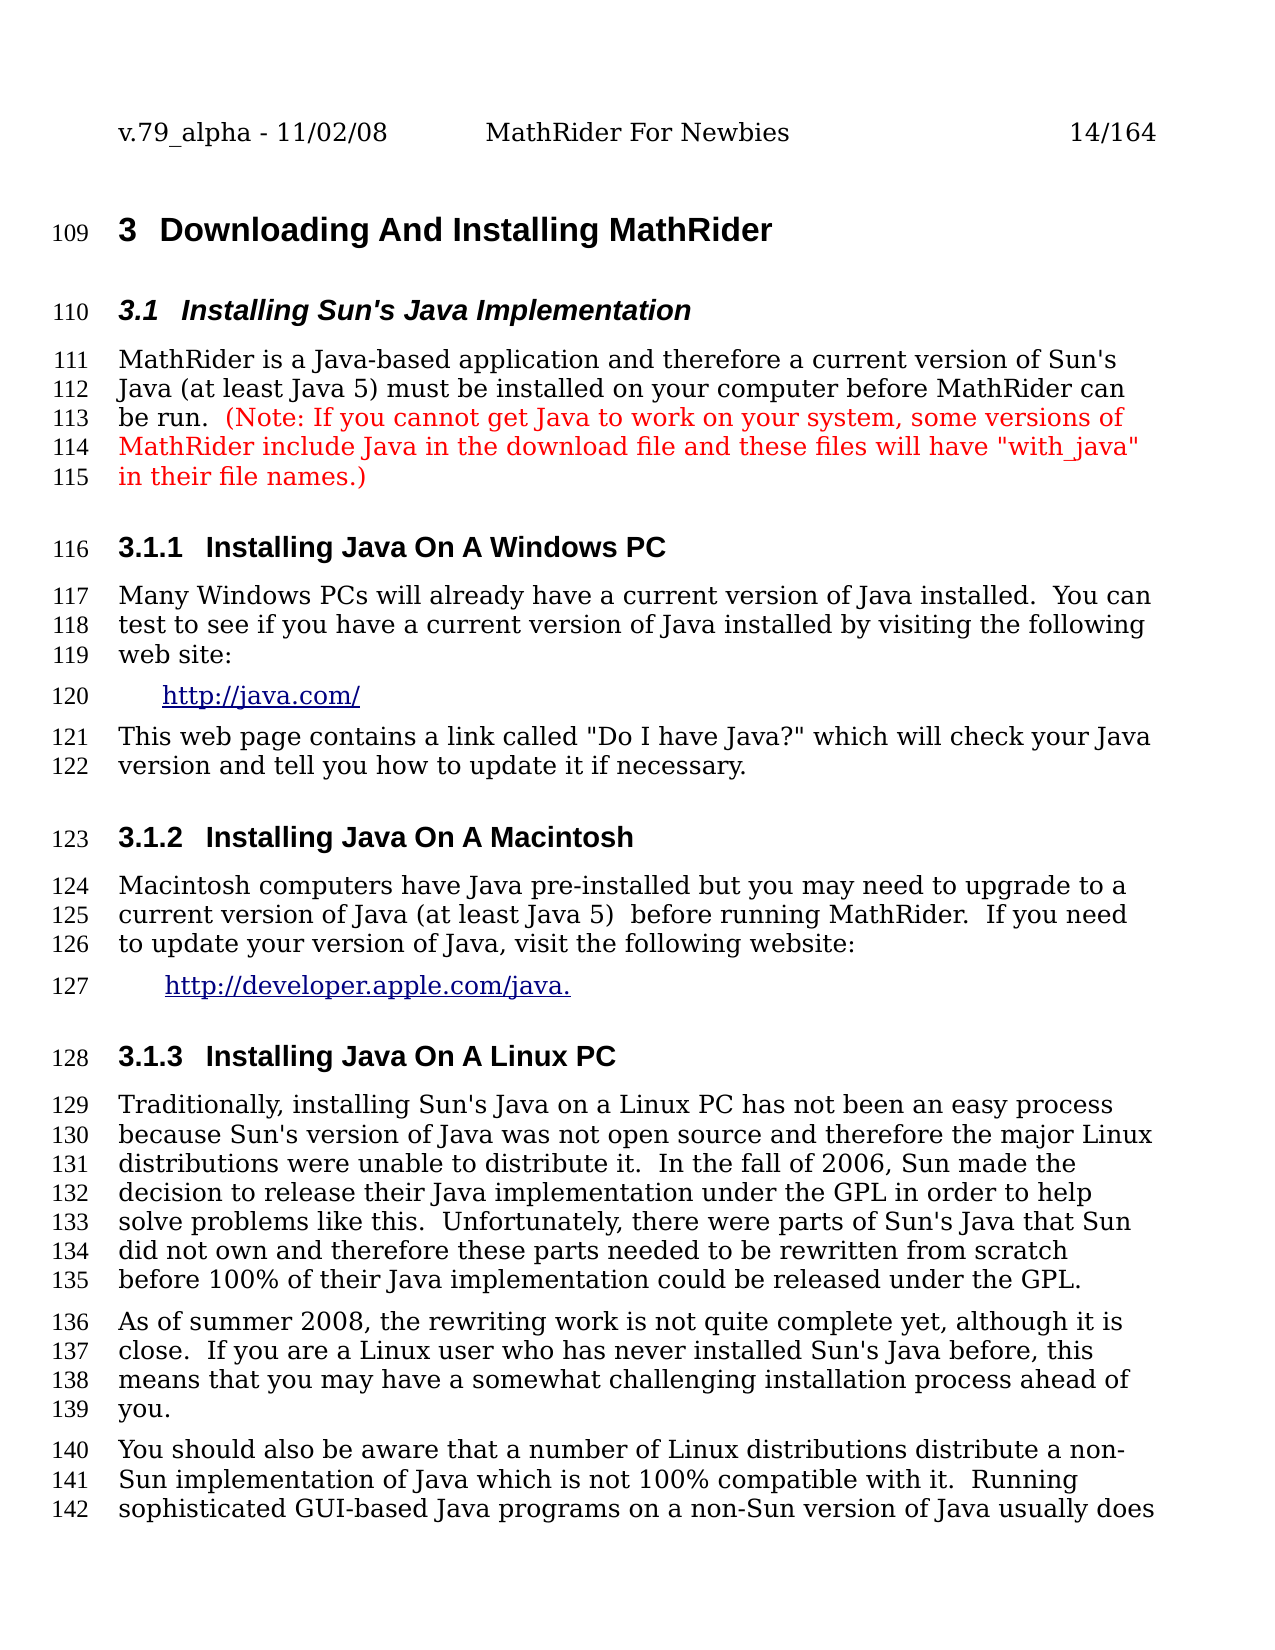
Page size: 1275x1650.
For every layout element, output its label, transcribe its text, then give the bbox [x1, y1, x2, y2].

text http://java.com/ [162, 681, 1157, 710]
text Macintosh computers have Java pre-installed but you may need to upgrade to a current version of Java (at least Java 5) before running MathRider. If you need to update your version of Java, visit the following website: [118, 871, 1157, 959]
text This web page contains a link called "Do I have Java?" which will check your Java version and tell you how to update it if necessary. [118, 722, 1157, 781]
text MathRider is a Java-based application and therefore a current version of Sun's Java (at least Java 5) must be installed on your computer before MathRider can be run. (Note: If you cannot get Java to work on your system, some versions of MathRider include Java in the download file and these files will have "with_java" in their file names.) [118, 345, 1157, 491]
subtitle Installing Java On A Macintosh [118, 820, 1157, 853]
text Many Windows PCs will already have a current version of Java installed. You can test to see if you have a current version of Java installed by visiting the following web site: [118, 581, 1157, 669]
subtitle Installing Java On A Linux PC [118, 1039, 1157, 1073]
text Traditionally, installing Sun's Java on a Linux PC has not been an easy process because Sun's version of Java was not open source and therefore the major Linux distributions were unable to distribute it. In the fall of 2006, Sun made the decision to release their Java implementation under the GPL in order to help solve problems like this. Unfortunately, there were parts of Sun's Java that Sun did not own and therefore these parts needed to be rewritten from scratch before 100% of their Java implementation could be released under the GPL. [118, 1091, 1157, 1295]
text As of summer 2008, the rewriting work is not quite complete yet, although it is close. If you are a Linux user who has never installed Sun's Java before, this means that you may have a somewhat challenging installation process ahead of you. [118, 1307, 1157, 1423]
text You should also be aware that a number of Linux distributions distribute a non-Sun implementation of Java which is not 100% compatible with it. Running sophisticated GUI-based Java programs on a non-Sun version of Java usually does [118, 1436, 1157, 1523]
text http://developer.apple.com/java. [164, 971, 1157, 1000]
subtitle Installing Sun's Java Implementation [118, 293, 1157, 327]
subtitle Downloading And Installing MathRider [118, 210, 1157, 248]
subtitle Installing Java On A Windows PC [118, 530, 1157, 563]
